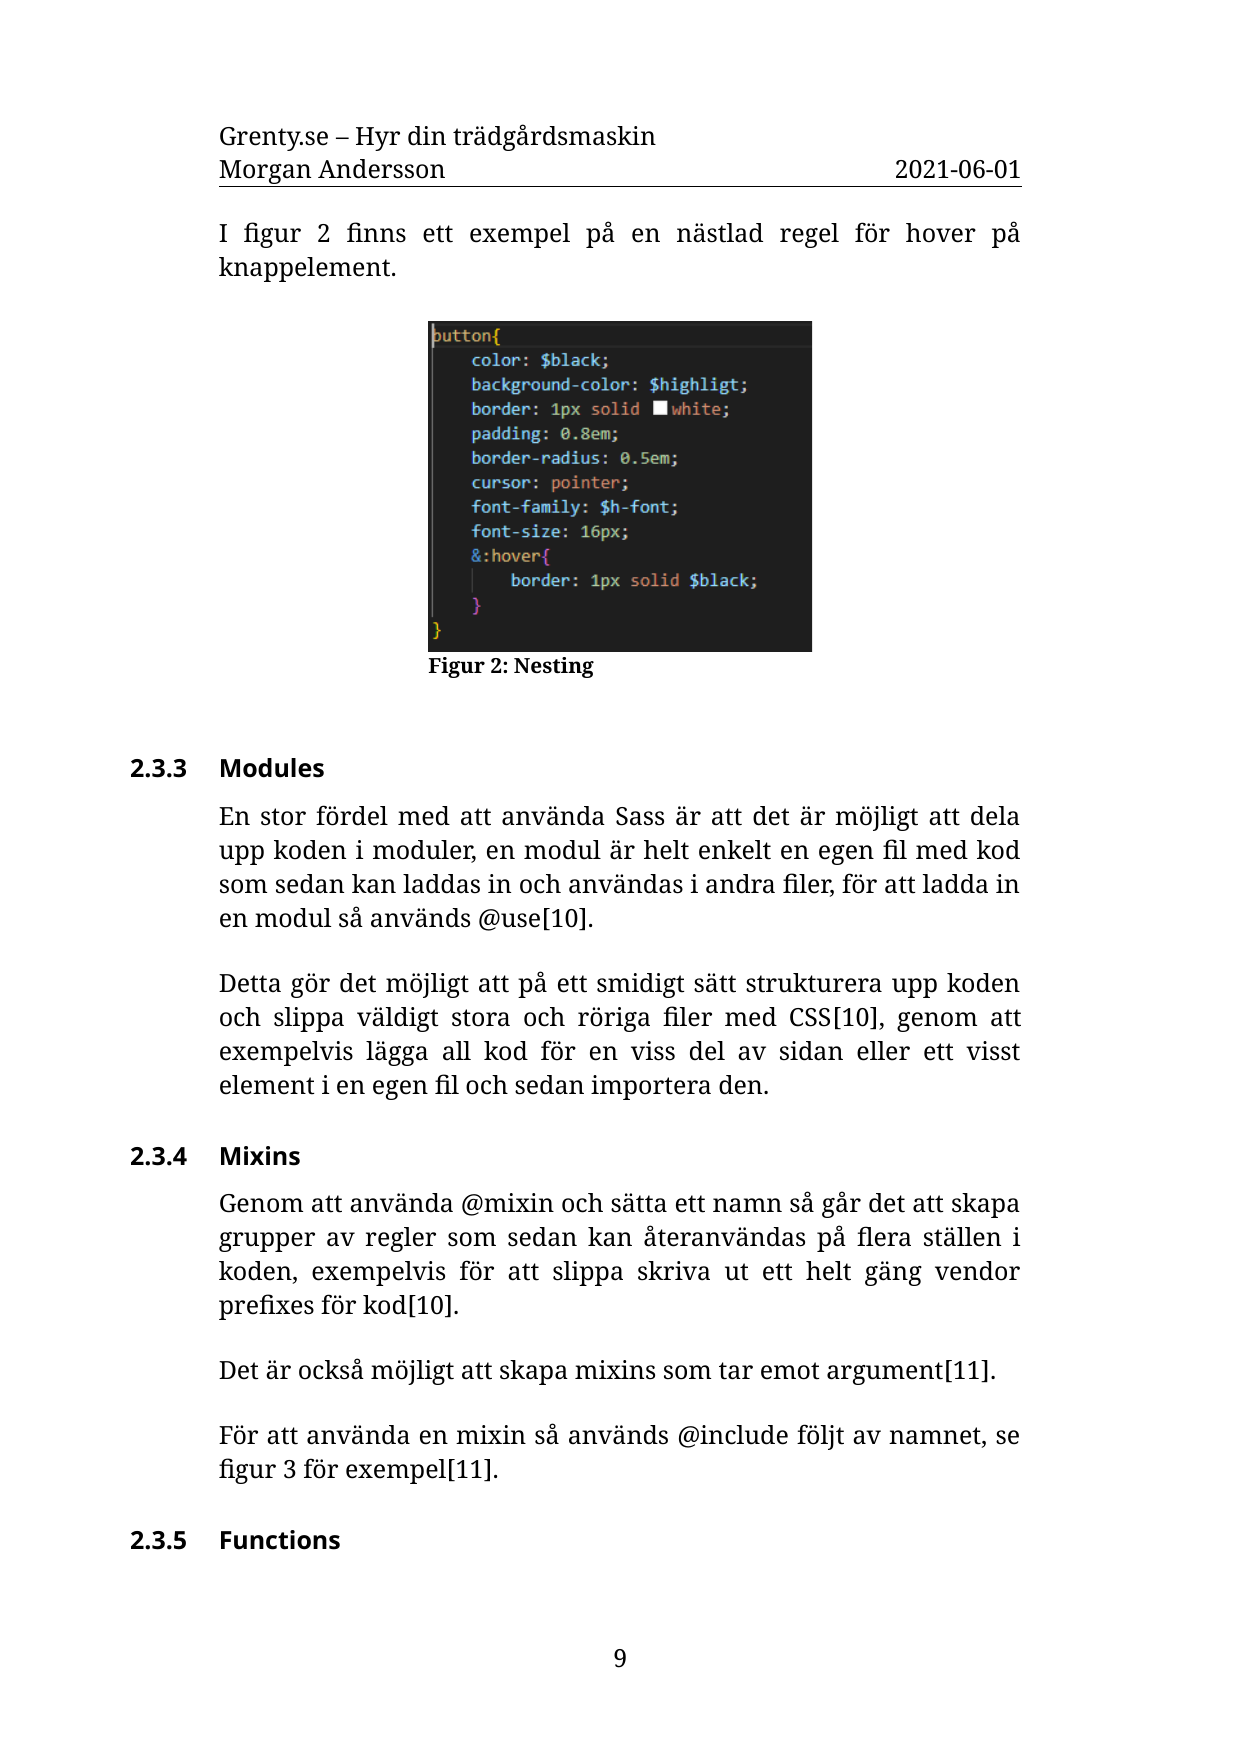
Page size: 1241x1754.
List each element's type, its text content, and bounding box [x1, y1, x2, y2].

text Figur 2: Nesting [428, 652, 812, 680]
subtitle Mixins [130, 1139, 1022, 1173]
text Genom att använda @mixin och sätta ett namn så går det att skapa grupper av regler som sedan kan återanvändas på flera ställen i koden, exempelvis för att slippa skriva ut ett helt gäng vendor prefixes för kod[10]. [218, 1186, 1022, 1322]
text Detta gör det möjligt att på ett smidigt sätt strukturera upp koden och slippa väldigt stora och röriga filer med CSS[10], genom att exempelvis lägga all kod för en viss del av sidan eller ett visst element i en egen fil och sedan importera den. [218, 965, 1022, 1101]
text I figur 2 finns ett exempel på en nästlad regel för hover på knappelement. [218, 216, 1022, 284]
picture [428, 321, 813, 652]
subtitle Functions [130, 1523, 1022, 1557]
text Det är också möjligt att skapa mixins som tar emot argument[11]. [218, 1353, 1022, 1387]
text En stor fördel med att använda Sass är att det är möjligt att dela upp koden i moduler, en modul är helt enkelt en egen fil med kod som sedan kan laddas in och användas i andra filer, för att ladda in en modul så används @use[10]. [218, 798, 1022, 934]
text För att använda en mixin så används @include följt av namnet, se figur 3 för exempel[11]. [218, 1417, 1022, 1486]
subtitle Modules [130, 751, 1022, 785]
